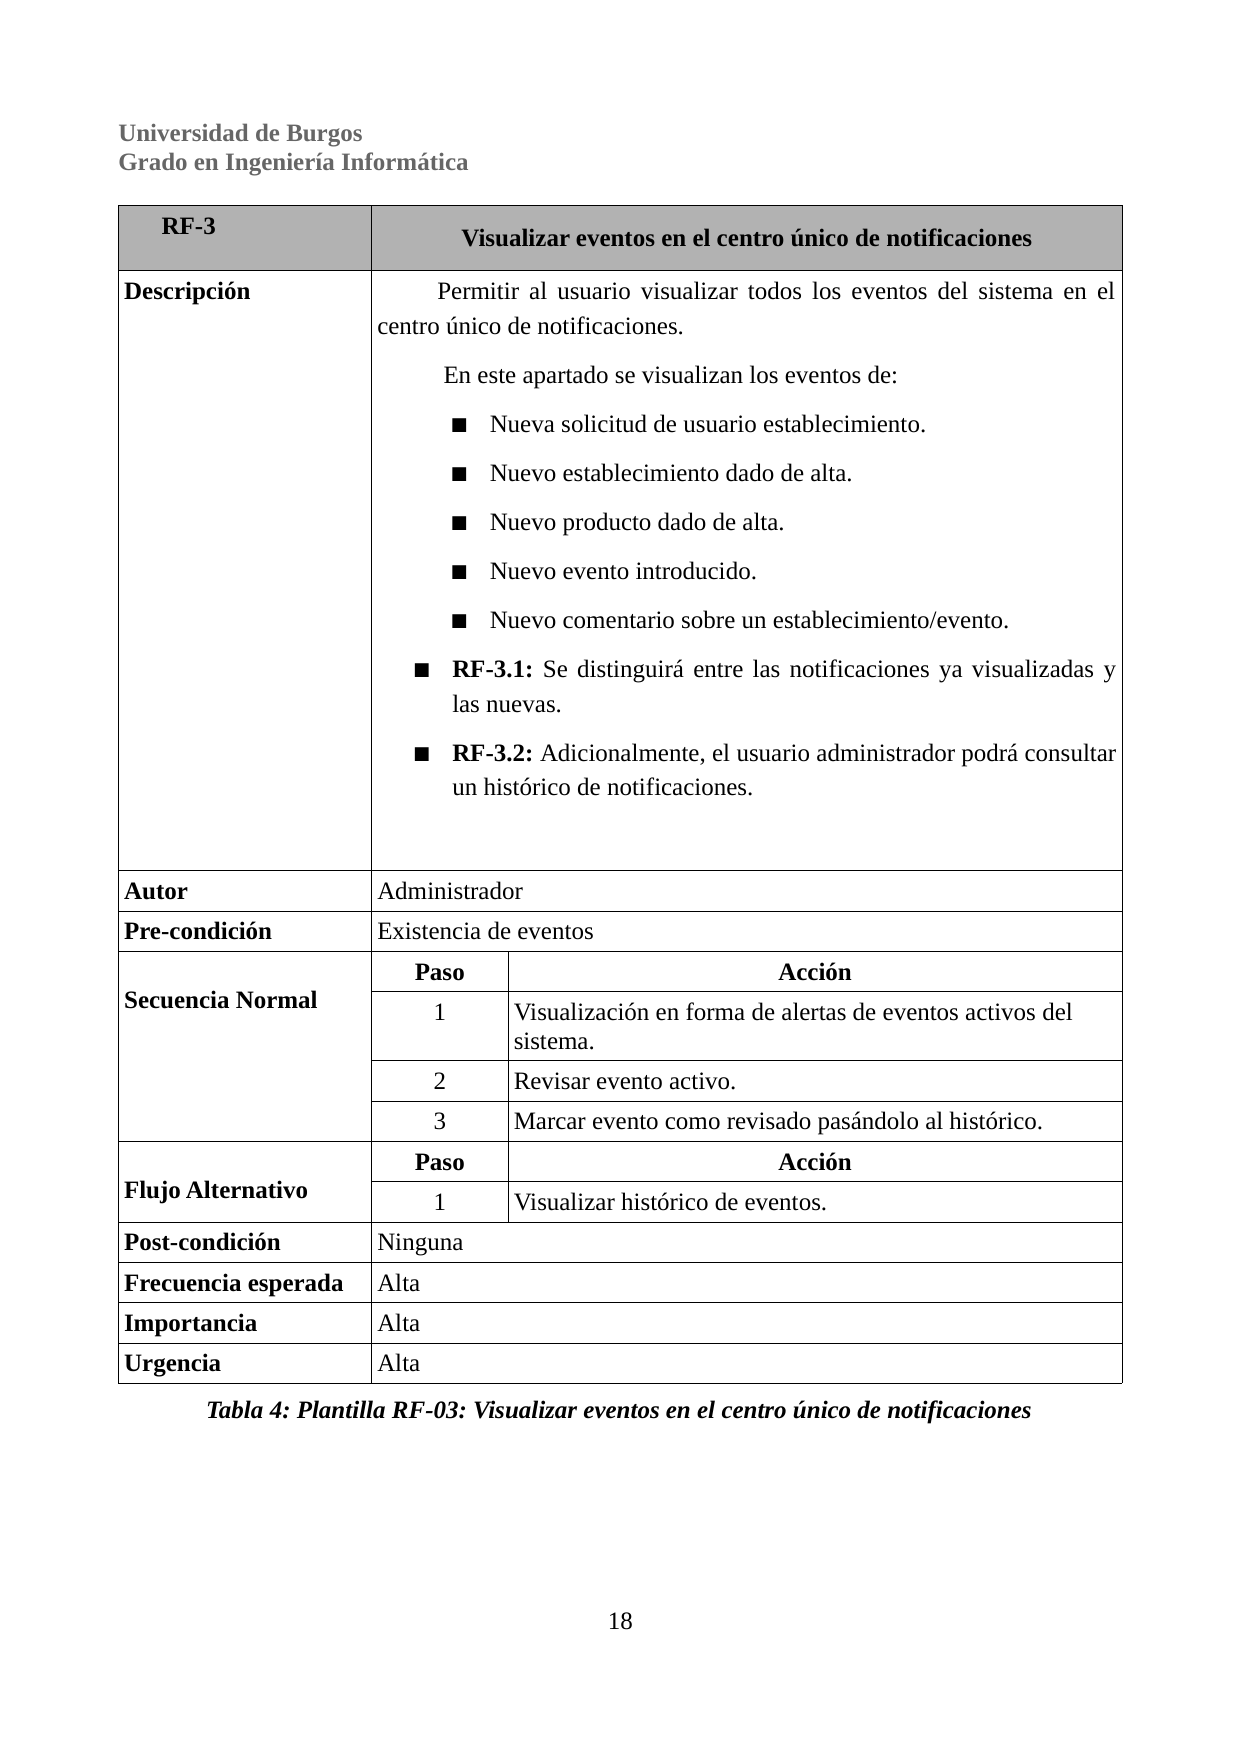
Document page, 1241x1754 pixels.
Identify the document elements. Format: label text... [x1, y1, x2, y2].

table_cell Alta [372, 1344, 1122, 1383]
table_cell Revisar evento activo. [509, 1061, 1122, 1101]
table_cell Alta [372, 1263, 1122, 1302]
table_cell Autor [119, 871, 371, 911]
table_cell 3 [372, 1102, 508, 1141]
table_cell Ninguna [372, 1223, 1122, 1262]
table_cell Marcar evento como revisado pasándolo al histórico. [509, 1102, 1122, 1141]
table_cell Acción [509, 1142, 1122, 1181]
table_cell Acción [509, 952, 1122, 991]
table_cell Permitir al usuario visualizar todos los eventos del sistema en el centro único de notificaciones. En este apartado se visualizan los eventos de: Nueva solicitud de usuario establecimiento. Nuevo establecimiento dado de alta. Nuevo producto dado de alta. Nuevo evento introducido. Nuevo comentario sobre un establecimiento/evento. RF-3.1: Se distinguirá entre las notificaciones ya visualizadas y las nuevas. RF-3.2: Adicionalmente, el usuario administrador podrá consultar un histórico de notificaciones. [372, 271, 1122, 870]
table_cell Post-condición [119, 1223, 371, 1262]
table_cell Secuencia Normal [119, 952, 371, 1141]
text Tabla 4: Plantilla RF-03: Visualizar eventos en el centro único de notificaciones [118, 1395, 1122, 1424]
table_cell 2 [372, 1061, 508, 1101]
table_cell Importancia [119, 1303, 371, 1342]
table_cell Visualizar histórico de eventos. [509, 1182, 1122, 1222]
table_cell Flujo Alternativo [119, 1142, 371, 1222]
table_cell 1 [372, 1182, 508, 1222]
table_cell Administrador [372, 871, 1122, 911]
table_cell Existencia de eventos [372, 912, 1122, 951]
table_cell Paso [372, 952, 508, 991]
table_cell Alta [372, 1303, 1122, 1342]
table_header [119, 206, 371, 270]
table_cell 1 [372, 992, 508, 1060]
table_header Visualizar eventos en el centro único de notificaciones [372, 206, 1122, 270]
table_cell Visualización en forma de alertas de eventos activos del sistema. [509, 992, 1122, 1060]
table_cell Paso [372, 1142, 508, 1181]
table_cell Descripción [119, 271, 371, 870]
table_cell Pre-condición [119, 912, 371, 951]
table_cell Urgencia [119, 1344, 371, 1383]
table_cell Frecuencia esperada [119, 1263, 371, 1302]
